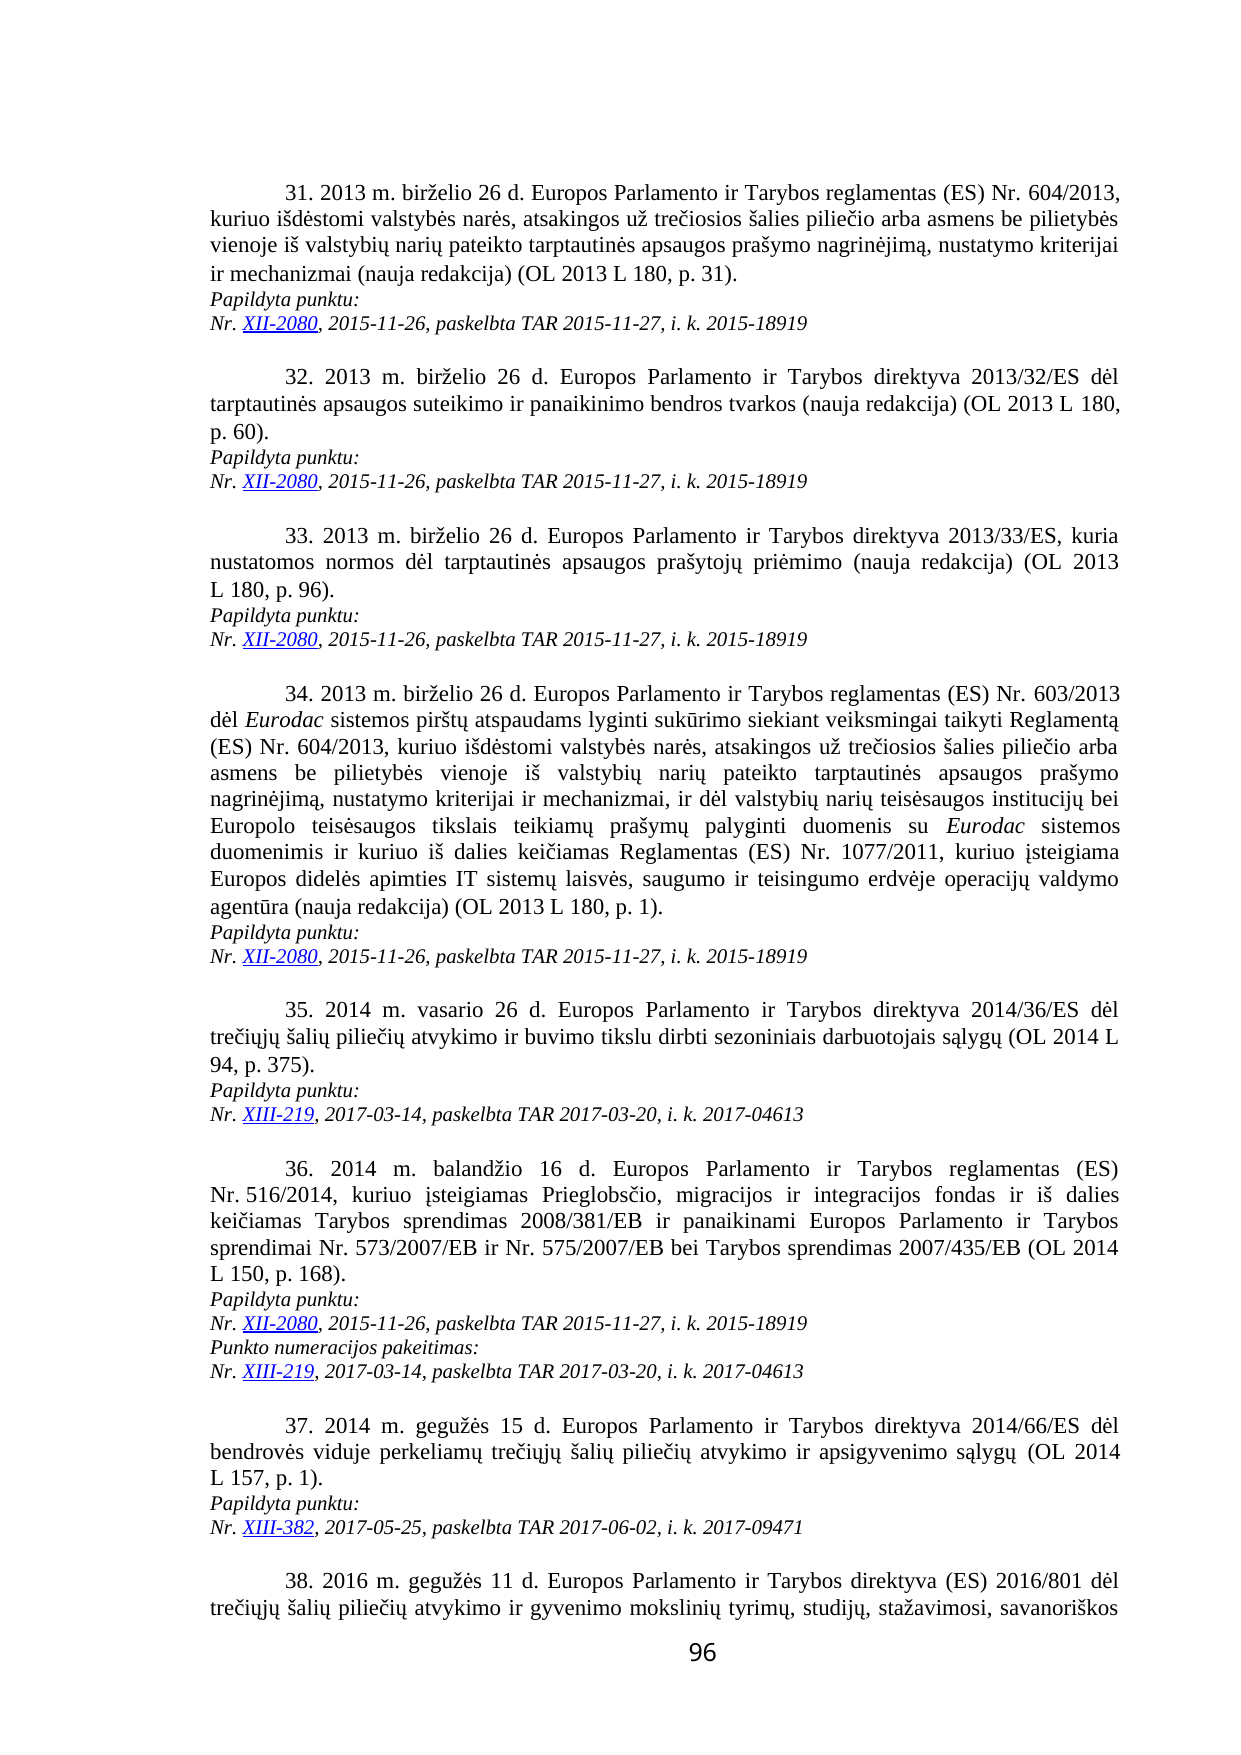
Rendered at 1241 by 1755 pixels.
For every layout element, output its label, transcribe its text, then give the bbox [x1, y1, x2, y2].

text Nr. XIII-219, 2017-03-14, paskelbta TAR 2017-03-20, i. k. 2017-04613 [210, 1359, 1120, 1383]
text Papildyta punktu: [210, 603, 1120, 627]
text 31. 2013 m. birželio 26 d. Europos Parlamento ir Tarybos reglamentas (ES) Nr. 604/2013, kuriuo išdėstomi valstybės narės, atsakingos už trečiosios šalies piliečio arba asmens be pilietybės vienoje iš valstybių narių pateikto tarptautinės apsaugos prašymo nagrinėjimą, nustatymo kriterijai ir mechanizmai (nauja redakcija) (OL 2013 L 180, p. 31). [210, 179, 1120, 287]
text Nr. XII-2080, 2015-11-26, paskelbta TAR 2015-11-27, i. k. 2015-18919 [210, 944, 1120, 968]
text Nr. XII-2080, 2015-11-26, paskelbta TAR 2015-11-27, i. k. 2015-18919 [210, 469, 1120, 493]
text Nr. XII-2080, 2015-11-26, paskelbta TAR 2015-11-27, i. k. 2015-18919 [210, 1311, 1120, 1335]
text Nr. XIII-219, 2017-03-14, paskelbta TAR 2017-03-20, i. k. 2017-04613 [210, 1102, 1120, 1126]
text Papildyta punktu: [210, 445, 1120, 469]
text Papildyta punktu: [210, 1078, 1120, 1102]
text 37. 2014 m. gegužės 15 d. Europos Parlamento ir Tarybos direktyva 2014/66/ES dėl bendrovės viduje perkeliamų trečiųjų šalių piliečių atvykimo ir apsigyvenimo sąlygų (OL 2014 L 157, p. 1). [210, 1412, 1120, 1491]
text 32. 2013 m. birželio 26 d. Europos Parlamento ir Tarybos direktyva 2013/32/ES dėl tarptautinės apsaugos suteikimo ir panaikinimo bendros tvarkos (nauja redakcija) (OL 2013 L 180, p. 60). [210, 363, 1120, 445]
text Nr. XIII-382, 2017-05-25, paskelbta TAR 2017-06-02, i. k. 2017-09471 [210, 1515, 1120, 1539]
text Papildyta punktu: [210, 920, 1120, 944]
text Papildyta punktu: [210, 1491, 1120, 1515]
text 35. 2014 m. vasario 26 d. Europos Parlamento ir Tarybos direktyva 2014/36/ES dėl trečiųjų šalių piliečių atvykimo ir buvimo tikslu dirbti sezoniniais darbuotojais sąlygų (OL 2014 L 94, p. 375). [210, 997, 1120, 1078]
text Papildyta punktu: [210, 1287, 1120, 1311]
text 36. 2014 m. balandžio 16 d. Europos Parlamento ir Tarybos reglamentas (ES) Nr. 516/2014, kuriuo įsteigiamas Prieglobsčio, migracijos ir integracijos fondas ir iš dalies keičiamas Tarybos sprendimas 2008/381/EB ir panaikinami Europos Parlamento ir Tarybos sprendimai Nr. 573/2007/EB ir Nr. 575/2007/EB bei Tarybos sprendimas 2007/435/EB (OL 2014 L 150, p. 168). [210, 1155, 1120, 1287]
text Nr. XII-2080, 2015-11-26, paskelbta TAR 2015-11-27, i. k. 2015-18919 [210, 311, 1120, 335]
text 34. 2013 m. birželio 26 d. Europos Parlamento ir Tarybos reglamentas (ES) Nr. 603/2013 dėl Eurodac sistemos pirštų atspaudams lyginti sukūrimo siekiant veiksmingai taikyti Reglamentą (ES) Nr. 604/2013, kuriuo išdėstomi valstybės narės, atsakingos už trečiosios šalies piliečio arba asmens be pilietybės vienoje iš valstybių narių pateikto tarptautinės apsaugos prašymo nagrinėjimą, nustatymo kriterijai ir mechanizmai, ir dėl valstybių narių teisėsaugos institucijų bei Europolo teisėsaugos tikslais teikiamų prašymų palyginti duomenis su Eurodac sistemos duomenimis ir kuriuo iš dalies keičiamas Reglamentas (ES) Nr. 1077/2011, kuriuo įsteigiama Europos didelės apimties IT sistemų laisvės, saugumo ir teisingumo erdvėje operacijų valdymo agentūra (nauja redakcija) (OL 2013 L 180, p. 1). [210, 680, 1120, 920]
text Punkto numeracijos pakeitimas: [210, 1335, 1120, 1359]
text Papildyta punktu: [210, 287, 1120, 311]
text 38. 2016 m. gegužės 11 d. Europos Parlamento ir Tarybos direktyva (ES) 2016/801 dėl trečiųjų šalių piliečių atvykimo ir gyvenimo mokslinių tyrimų, studijų, stažavimosi, savanoriškos [210, 1568, 1120, 1620]
text Nr. XII-2080, 2015-11-26, paskelbta TAR 2015-11-27, i. k. 2015-18919 [210, 627, 1120, 651]
text 33. 2013 m. birželio 26 d. Europos Parlamento ir Tarybos direktyva 2013/33/ES, kuria nustatomos normos dėl tarptautinės apsaugos prašytojų priėmimo (nauja redakcija) (OL 2013 L 180, p. 96). [210, 522, 1120, 603]
